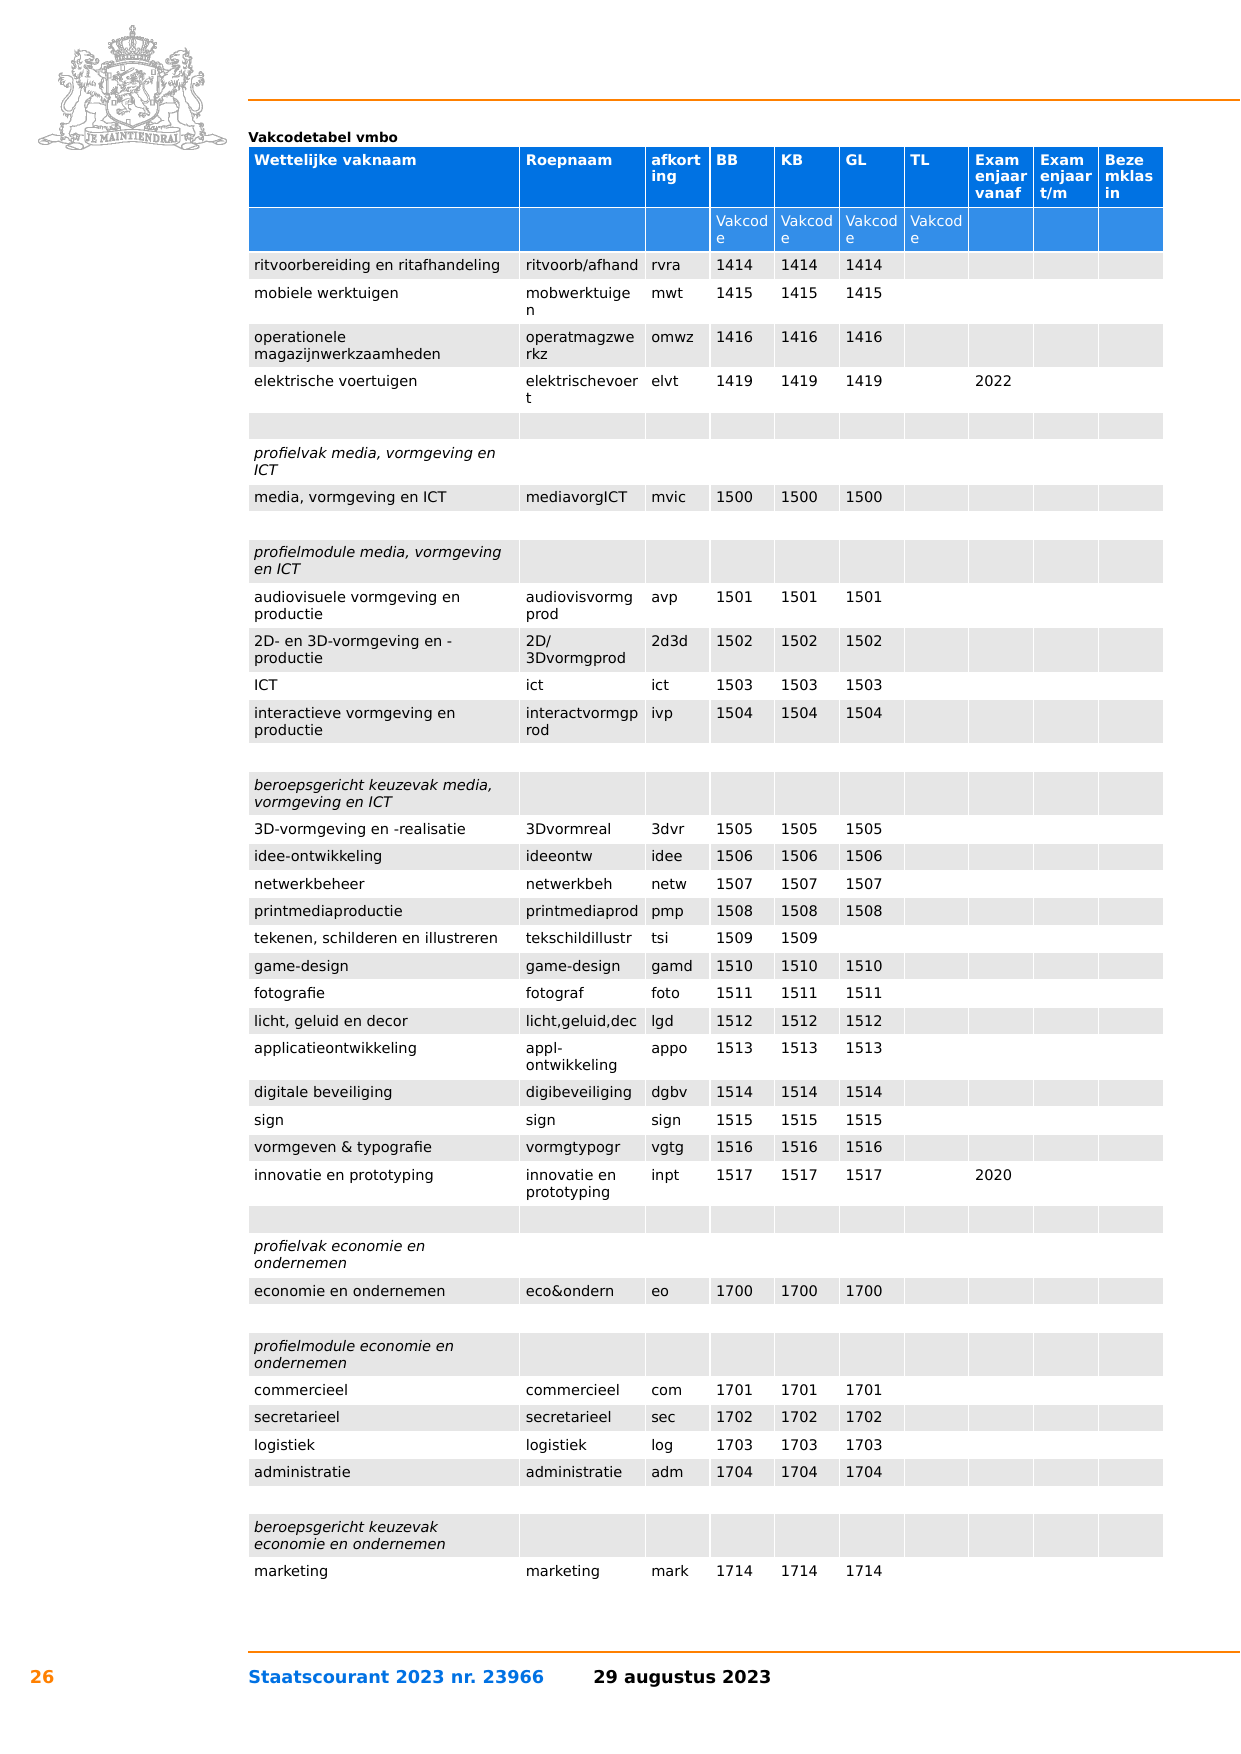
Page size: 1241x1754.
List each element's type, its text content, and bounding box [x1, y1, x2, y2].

table_cell fotografie [249, 981, 519, 1007]
table_cell [905, 1405, 968, 1431]
table_cell administratie [249, 1459, 519, 1486]
table_cell [969, 1278, 1033, 1304]
table_cell 1419 [840, 369, 904, 412]
table_cell [969, 1514, 1033, 1557]
table_cell [969, 1135, 1033, 1161]
table_cell [1099, 1559, 1163, 1585]
table_cell eco&ondern [520, 1278, 645, 1304]
table_cell 1702 [840, 1405, 904, 1431]
table_cell 1507 [840, 871, 904, 897]
table_cell profielvak media, vormgeving en ICT [249, 440, 519, 484]
table_cell [905, 744, 968, 771]
table_cell licht, geluid en decor [249, 1008, 519, 1034]
table_cell tsi [646, 926, 709, 952]
table_cell 1513 [775, 1035, 839, 1079]
table_cell [249, 1487, 519, 1513]
table_cell 1514 [711, 1080, 774, 1106]
table_cell 1516 [711, 1135, 774, 1161]
table_cell [1034, 1035, 1098, 1079]
table_cell [520, 1514, 645, 1557]
table_cell 2d3d [646, 628, 709, 672]
table_cell [646, 1487, 709, 1513]
table_cell 1504 [775, 700, 839, 743]
table_cell [520, 1487, 645, 1513]
table_cell [969, 1206, 1033, 1233]
table_cell omwz [646, 324, 709, 367]
table_cell 1506 [711, 844, 774, 870]
table_cell ict [520, 673, 645, 699]
table_cell GL [840, 147, 904, 207]
table_cell [1099, 512, 1163, 538]
table_cell dgbv [646, 1080, 709, 1106]
table_cell [1099, 208, 1163, 251]
table_cell 1503 [775, 673, 839, 699]
table_cell [520, 512, 645, 538]
table_cell [969, 844, 1033, 870]
table_cell 1700 [711, 1278, 774, 1304]
table_cell [711, 1305, 774, 1332]
table_cell [905, 1234, 968, 1277]
table_cell [840, 926, 904, 952]
table_cell [1034, 953, 1098, 979]
table_cell [1099, 1008, 1163, 1034]
table_cell inpt [646, 1162, 709, 1205]
table_cell [775, 413, 839, 439]
table_cell [1099, 871, 1163, 897]
table_cell 3dvr [646, 816, 709, 842]
table_cell Vakcode [711, 208, 774, 251]
table_cell mediavorgICT [520, 485, 645, 511]
table_cell mvic [646, 485, 709, 511]
table_cell [1099, 1305, 1163, 1332]
table_cell [1099, 485, 1163, 511]
table_cell [969, 926, 1033, 952]
table_cell 2022 [969, 369, 1033, 412]
table_cell [905, 440, 968, 484]
table_cell [969, 1377, 1033, 1403]
table_cell [1034, 208, 1098, 251]
table_cell 1500 [775, 485, 839, 511]
table_cell [840, 1234, 904, 1277]
table_cell Vakcode [775, 208, 839, 251]
table_cell [1034, 1559, 1098, 1585]
table_cell [969, 953, 1033, 979]
table_cell [969, 628, 1033, 672]
table_cell [905, 926, 968, 952]
table_cell [1099, 1035, 1163, 1079]
table_cell [905, 1559, 968, 1585]
table_cell [905, 1080, 968, 1106]
table_cell operationele magazijnwerkzaamheden [249, 324, 519, 367]
table_cell [969, 512, 1033, 538]
table_cell commercieel [249, 1377, 519, 1403]
table_cell [969, 1459, 1033, 1486]
table_cell [520, 1333, 645, 1376]
table_cell [1034, 772, 1098, 815]
table_cell [905, 413, 968, 439]
table_cell appo [646, 1035, 709, 1079]
table_cell afkorting [646, 147, 709, 207]
table_cell [1099, 1405, 1163, 1431]
table_cell [1099, 413, 1163, 439]
table_cell [905, 981, 968, 1007]
table_cell [646, 440, 709, 484]
table_cell digibeveiliging [520, 1080, 645, 1106]
table_cell [840, 1487, 904, 1513]
table_cell 1704 [711, 1459, 774, 1486]
table_cell innovatie en prototyping [520, 1162, 645, 1205]
table_cell 1702 [711, 1405, 774, 1431]
table_cell [1034, 871, 1098, 897]
table_cell [775, 1333, 839, 1376]
table_cell [1034, 369, 1098, 412]
table_cell applicatieontwikkeling [249, 1035, 519, 1079]
table_cell Examenjaar vanaf [969, 147, 1033, 207]
table_cell [969, 700, 1033, 743]
table_cell elvt [646, 369, 709, 412]
table_cell 1714 [775, 1559, 839, 1585]
table_cell com [646, 1377, 709, 1403]
table_cell [905, 1514, 968, 1557]
table_cell printmediaproductie [249, 898, 519, 925]
table_cell 1505 [711, 816, 774, 842]
table_cell [1099, 1206, 1163, 1233]
table_cell game-design [249, 953, 519, 979]
table_cell [646, 744, 709, 771]
table_cell [711, 772, 774, 815]
table_cell [520, 208, 645, 251]
table_cell eo [646, 1278, 709, 1304]
table_cell 1514 [775, 1080, 839, 1106]
table_cell [1099, 772, 1163, 815]
table_cell [520, 1206, 645, 1233]
table_cell [646, 1333, 709, 1376]
table_cell [905, 1135, 968, 1161]
table_cell [646, 1234, 709, 1277]
table_cell [711, 1514, 774, 1557]
table_cell [905, 512, 968, 538]
table_cell [1034, 981, 1098, 1007]
table_cell [1099, 1432, 1163, 1458]
table_cell [905, 1206, 968, 1233]
table_cell [1099, 584, 1163, 627]
table_cell [1099, 1107, 1163, 1133]
table_cell [1034, 413, 1098, 439]
table_cell [969, 1234, 1033, 1277]
table_cell 1500 [711, 485, 774, 511]
table_cell 1419 [711, 369, 774, 412]
table_cell [1099, 253, 1163, 279]
table_cell [520, 744, 645, 771]
table_cell KB [775, 147, 839, 207]
table_cell mwt [646, 280, 709, 323]
table_cell [840, 772, 904, 815]
table_cell mobwerktuigen [520, 280, 645, 323]
table_cell [969, 440, 1033, 484]
table_cell [1034, 1234, 1098, 1277]
table_cell avp [646, 584, 709, 627]
table_cell [775, 772, 839, 815]
table_cell [969, 324, 1033, 367]
table_cell [1034, 1135, 1098, 1161]
table_cell 1504 [840, 700, 904, 743]
table_cell idee-ontwikkeling [249, 844, 519, 870]
table_cell [1099, 744, 1163, 771]
table_cell elektrische voertuigen [249, 369, 519, 412]
table_cell [775, 540, 839, 583]
table_cell 1702 [775, 1405, 839, 1431]
table_cell [1034, 1305, 1098, 1332]
table_cell [646, 1514, 709, 1557]
table_cell [249, 512, 519, 538]
table_cell [1034, 628, 1098, 672]
table_cell [969, 871, 1033, 897]
table_cell [520, 772, 645, 815]
table_cell sign [520, 1107, 645, 1133]
table_cell printmediaprod [520, 898, 645, 925]
table_cell [1034, 1377, 1098, 1403]
table_cell 1512 [711, 1008, 774, 1034]
table_cell [1099, 540, 1163, 583]
table_cell operatmagzwerkz [520, 324, 645, 367]
table_cell [711, 540, 774, 583]
table_cell pmp [646, 898, 709, 925]
table_cell [711, 512, 774, 538]
table_cell marketing [249, 1559, 519, 1585]
table_cell [1034, 1405, 1098, 1431]
table_cell [905, 485, 968, 511]
table_cell [905, 1377, 968, 1403]
table_cell [1099, 953, 1163, 979]
table_cell 3D-vormgeving en -realisatie [249, 816, 519, 842]
table_cell logistiek [249, 1432, 519, 1458]
table_cell [1099, 1135, 1163, 1161]
table_cell [1034, 1333, 1098, 1376]
table_cell [646, 1206, 709, 1233]
table_cell [1034, 584, 1098, 627]
table_cell [249, 1305, 519, 1332]
table_cell [840, 540, 904, 583]
table_cell [969, 898, 1033, 925]
table_cell 1703 [711, 1432, 774, 1458]
table_cell 1515 [840, 1107, 904, 1133]
table_cell sec [646, 1405, 709, 1431]
table_cell netwerkbeh [520, 871, 645, 897]
table_cell [969, 485, 1033, 511]
table_cell [711, 413, 774, 439]
table_cell [905, 1008, 968, 1034]
table_cell [1099, 1162, 1163, 1205]
table_cell [1099, 1278, 1163, 1304]
table_cell 1503 [711, 673, 774, 699]
table_cell 1415 [711, 280, 774, 323]
table_cell vormgeven & typografie [249, 1135, 519, 1161]
table_cell [969, 1333, 1033, 1376]
table_cell 1415 [840, 280, 904, 323]
table_cell 1419 [775, 369, 839, 412]
table_cell [1034, 1459, 1098, 1486]
table_cell [905, 584, 968, 627]
table_cell [905, 772, 968, 815]
table_cell 1516 [775, 1135, 839, 1161]
table_cell 1501 [840, 584, 904, 627]
table_cell [646, 512, 709, 538]
table_cell [775, 440, 839, 484]
table_cell [905, 280, 968, 323]
table_cell 1511 [840, 981, 904, 1007]
table_cell [969, 772, 1033, 815]
table_cell [1034, 324, 1098, 367]
table_cell [1034, 1080, 1098, 1106]
table_cell 1502 [840, 628, 904, 672]
table_cell [1099, 369, 1163, 412]
table_cell ritvoorb/afhand [520, 253, 645, 279]
table_cell 1511 [775, 981, 839, 1007]
table_cell Wettelijke vaknaam [249, 147, 519, 207]
table_cell [1034, 440, 1098, 484]
table_cell 1516 [840, 1135, 904, 1161]
table_cell 2020 [969, 1162, 1033, 1205]
table_cell [520, 540, 645, 583]
table_cell [969, 1487, 1033, 1513]
table_cell [969, 1559, 1033, 1585]
table_cell 1507 [711, 871, 774, 897]
table_cell 1515 [711, 1107, 774, 1133]
table_cell [1034, 744, 1098, 771]
table_cell TL [905, 147, 968, 207]
table_cell [711, 1487, 774, 1513]
table_cell 1508 [840, 898, 904, 925]
table_cell [969, 1035, 1033, 1079]
table_cell 1515 [775, 1107, 839, 1133]
table_cell [1099, 926, 1163, 952]
table_cell game-design [520, 953, 645, 979]
table_cell [905, 1459, 968, 1486]
table_cell 1517 [840, 1162, 904, 1205]
table_cell [969, 981, 1033, 1007]
table_cell [775, 1206, 839, 1233]
table_cell [969, 540, 1033, 583]
table_cell [905, 1162, 968, 1205]
table_cell [775, 1234, 839, 1277]
table_cell mark [646, 1559, 709, 1585]
table_cell 1514 [840, 1080, 904, 1106]
table_cell [1034, 1278, 1098, 1304]
table_cell [775, 744, 839, 771]
table_cell [1034, 485, 1098, 511]
table_cell rvra [646, 253, 709, 279]
table_cell 1416 [840, 324, 904, 367]
table_cell commercieel [520, 1377, 645, 1403]
table_cell [905, 953, 968, 979]
table_cell vgtg [646, 1135, 709, 1161]
table_cell 1505 [840, 816, 904, 842]
table_cell 1414 [840, 253, 904, 279]
table_cell 1704 [775, 1459, 839, 1486]
table_cell 1415 [775, 280, 839, 323]
table_cell beroepsgericht keuzevak economie en ondernemen [249, 1514, 519, 1557]
table_cell gamd [646, 953, 709, 979]
table_cell [905, 324, 968, 367]
table_cell foto [646, 981, 709, 1007]
table_cell [646, 540, 709, 583]
table_cell [1099, 844, 1163, 870]
table_cell [1034, 253, 1098, 279]
table_cell fotograf [520, 981, 645, 1007]
table_cell 1501 [711, 584, 774, 627]
table_cell [969, 1405, 1033, 1431]
table_cell ritvoorbereiding en ritafhandeling [249, 253, 519, 279]
table_cell [249, 1206, 519, 1233]
table_cell [905, 540, 968, 583]
table_cell licht,geluid,dec [520, 1008, 645, 1034]
table_cell 1510 [775, 953, 839, 979]
table_cell economie en ondernemen [249, 1278, 519, 1304]
table_cell [1034, 1514, 1098, 1557]
table_cell [840, 1206, 904, 1233]
table_cell [840, 440, 904, 484]
table_cell media, vormgeving en ICT [249, 485, 519, 511]
table_cell ICT [249, 673, 519, 699]
table_cell ict [646, 673, 709, 699]
table_cell [711, 440, 774, 484]
table_cell [905, 1487, 968, 1513]
table_cell [969, 280, 1033, 323]
table_cell 1703 [775, 1432, 839, 1458]
table_cell 1501 [775, 584, 839, 627]
table_cell [969, 1305, 1033, 1332]
table_cell [1099, 1514, 1163, 1557]
table_cell 1517 [711, 1162, 774, 1205]
table_cell 1714 [840, 1559, 904, 1585]
table_cell netwerkbeheer [249, 871, 519, 897]
table_cell [969, 673, 1033, 699]
table_cell [1034, 1206, 1098, 1233]
table_cell [905, 871, 968, 897]
table_cell mobiele werktuigen [249, 280, 519, 323]
table_cell beroepsgericht keuzevak media, vormgeving en ICT [249, 772, 519, 815]
table_cell [1034, 1487, 1098, 1513]
table_cell [840, 413, 904, 439]
table_cell 1504 [711, 700, 774, 743]
table_cell [1034, 926, 1098, 952]
table_cell [520, 1305, 645, 1332]
table_cell [840, 744, 904, 771]
table_cell [905, 628, 968, 672]
table_cell [1099, 673, 1163, 699]
table_cell [775, 1487, 839, 1513]
table_cell profielmodule media, vormgeving en ICT [249, 540, 519, 583]
table_cell [905, 1035, 968, 1079]
table_cell tekschildillustr [520, 926, 645, 952]
table_cell [840, 1305, 904, 1332]
table_cell [969, 1008, 1033, 1034]
table_cell [969, 1107, 1033, 1133]
table_header Vakcodetabel vmbo [248, 130, 1163, 146]
table_cell Bezemklas in [1099, 147, 1163, 207]
table_cell [969, 744, 1033, 771]
table_cell [1099, 898, 1163, 925]
table_cell log [646, 1432, 709, 1458]
table_cell profielmodule economie en ondernemen [249, 1333, 519, 1376]
table_cell [969, 208, 1033, 251]
table_cell 1513 [711, 1035, 774, 1079]
table_cell [1034, 1107, 1098, 1133]
table_cell [840, 1333, 904, 1376]
table_cell 1511 [711, 981, 774, 1007]
table_cell [1099, 440, 1163, 484]
table_cell [905, 844, 968, 870]
table_cell [646, 1305, 709, 1332]
table_cell 1700 [775, 1278, 839, 1304]
table_cell 1502 [775, 628, 839, 672]
table_cell 1701 [775, 1377, 839, 1403]
table_cell [1099, 816, 1163, 842]
table_cell Vakcode [840, 208, 904, 251]
table_cell [905, 1333, 968, 1376]
picture [38, 25, 227, 150]
table_cell interactieve vormgeving en productie [249, 700, 519, 743]
table_cell [646, 413, 709, 439]
table_cell [905, 369, 968, 412]
table_cell innovatie en prototyping [249, 1162, 519, 1205]
table_cell 1704 [840, 1459, 904, 1486]
table_cell [1034, 1162, 1098, 1205]
table_cell ivp [646, 700, 709, 743]
table_cell secretarieel [249, 1405, 519, 1431]
table_cell marketing [520, 1559, 645, 1585]
table_cell [1099, 981, 1163, 1007]
table_cell [520, 440, 645, 484]
table_cell 1506 [775, 844, 839, 870]
table_cell [1099, 1333, 1163, 1376]
table_cell [840, 1514, 904, 1557]
table_cell administratie [520, 1459, 645, 1486]
table_cell elektrischevoert [520, 369, 645, 412]
table_cell secretarieel [520, 1405, 645, 1431]
table_cell [249, 208, 519, 251]
table_cell [646, 772, 709, 815]
table_cell [969, 816, 1033, 842]
table_cell [1034, 844, 1098, 870]
table_cell [905, 1107, 968, 1133]
table_cell [1099, 628, 1163, 672]
table_cell [1034, 280, 1098, 323]
table_cell [1034, 1432, 1098, 1458]
table_cell 1701 [711, 1377, 774, 1403]
table_cell [1099, 324, 1163, 367]
table_cell 1508 [711, 898, 774, 925]
table_cell [1099, 700, 1163, 743]
table_cell 1500 [840, 485, 904, 511]
table_cell [711, 1206, 774, 1233]
table_cell [1034, 1008, 1098, 1034]
table_cell 2D/3Dvormgprod [520, 628, 645, 672]
table_cell [1034, 540, 1098, 583]
table_cell ideeontw [520, 844, 645, 870]
table_cell [1034, 700, 1098, 743]
table_cell 1509 [711, 926, 774, 952]
table_cell 1502 [711, 628, 774, 672]
table_cell [249, 413, 519, 439]
table_cell [1034, 816, 1098, 842]
table_cell appl-ontwikkeling [520, 1035, 645, 1079]
table_cell Examenjaar t/m [1034, 147, 1098, 207]
table_cell 1512 [775, 1008, 839, 1034]
table_cell profielvak economie en ondernemen [249, 1234, 519, 1277]
table_cell 1416 [775, 324, 839, 367]
table_cell 1414 [711, 253, 774, 279]
table_cell lgd [646, 1008, 709, 1034]
table_cell [775, 1305, 839, 1332]
table_cell [1099, 1459, 1163, 1486]
table_cell 1508 [775, 898, 839, 925]
table_cell [905, 1305, 968, 1332]
table_cell [905, 1432, 968, 1458]
table_cell Roepnaam [520, 147, 645, 207]
table_cell 1714 [711, 1559, 774, 1585]
table_cell tekenen, schilderen en illustreren [249, 926, 519, 952]
table_cell 1510 [711, 953, 774, 979]
table_cell vormgtypogr [520, 1135, 645, 1161]
table_cell [905, 898, 968, 925]
table_cell [520, 1234, 645, 1277]
table_cell 1503 [840, 673, 904, 699]
table_cell [1099, 1377, 1163, 1403]
table_cell 1703 [840, 1432, 904, 1458]
table_cell 1701 [840, 1377, 904, 1403]
table_cell [1034, 673, 1098, 699]
table_cell netw [646, 871, 709, 897]
table_cell [969, 1080, 1033, 1106]
table_cell 1512 [840, 1008, 904, 1034]
table_cell [905, 673, 968, 699]
table_cell [775, 1514, 839, 1557]
table_cell [1099, 1234, 1163, 1277]
table_cell [1099, 280, 1163, 323]
table_cell [711, 1234, 774, 1277]
table_cell 1700 [840, 1278, 904, 1304]
table_cell 3Dvormreal [520, 816, 645, 842]
table_cell 1507 [775, 871, 839, 897]
table_cell audiovisuele vormgeving en productie [249, 584, 519, 627]
table_cell 1416 [711, 324, 774, 367]
table_cell interactvormgprod [520, 700, 645, 743]
table_cell [249, 744, 519, 771]
table_cell sign [249, 1107, 519, 1133]
table_cell 1509 [775, 926, 839, 952]
table_cell [1034, 898, 1098, 925]
table_cell [905, 1278, 968, 1304]
table_cell [1099, 1080, 1163, 1106]
table_cell 1517 [775, 1162, 839, 1205]
table_cell idee [646, 844, 709, 870]
table_cell [905, 253, 968, 279]
table_cell adm [646, 1459, 709, 1486]
table_cell [1034, 512, 1098, 538]
table_cell [775, 512, 839, 538]
table_cell 2D- en 3D-vormgeving en -productie [249, 628, 519, 672]
table_cell [711, 744, 774, 771]
table_cell [969, 413, 1033, 439]
table_cell [1099, 1487, 1163, 1513]
table_cell BB [711, 147, 774, 207]
table_cell [969, 253, 1033, 279]
table_cell 1505 [775, 816, 839, 842]
table_cell 1414 [775, 253, 839, 279]
table_cell digitale beveiliging [249, 1080, 519, 1106]
table_cell 1506 [840, 844, 904, 870]
table_cell [905, 816, 968, 842]
table_cell sign [646, 1107, 709, 1133]
table_cell [711, 1333, 774, 1376]
table_cell 1510 [840, 953, 904, 979]
table_cell [969, 1432, 1033, 1458]
table_cell Vakcode [905, 208, 968, 251]
table_cell logistiek [520, 1432, 645, 1458]
table_cell [520, 413, 645, 439]
table_cell [840, 512, 904, 538]
table_cell [905, 700, 968, 743]
table_cell 1513 [840, 1035, 904, 1079]
table_cell audiovisvormgprod [520, 584, 645, 627]
table_cell [969, 584, 1033, 627]
